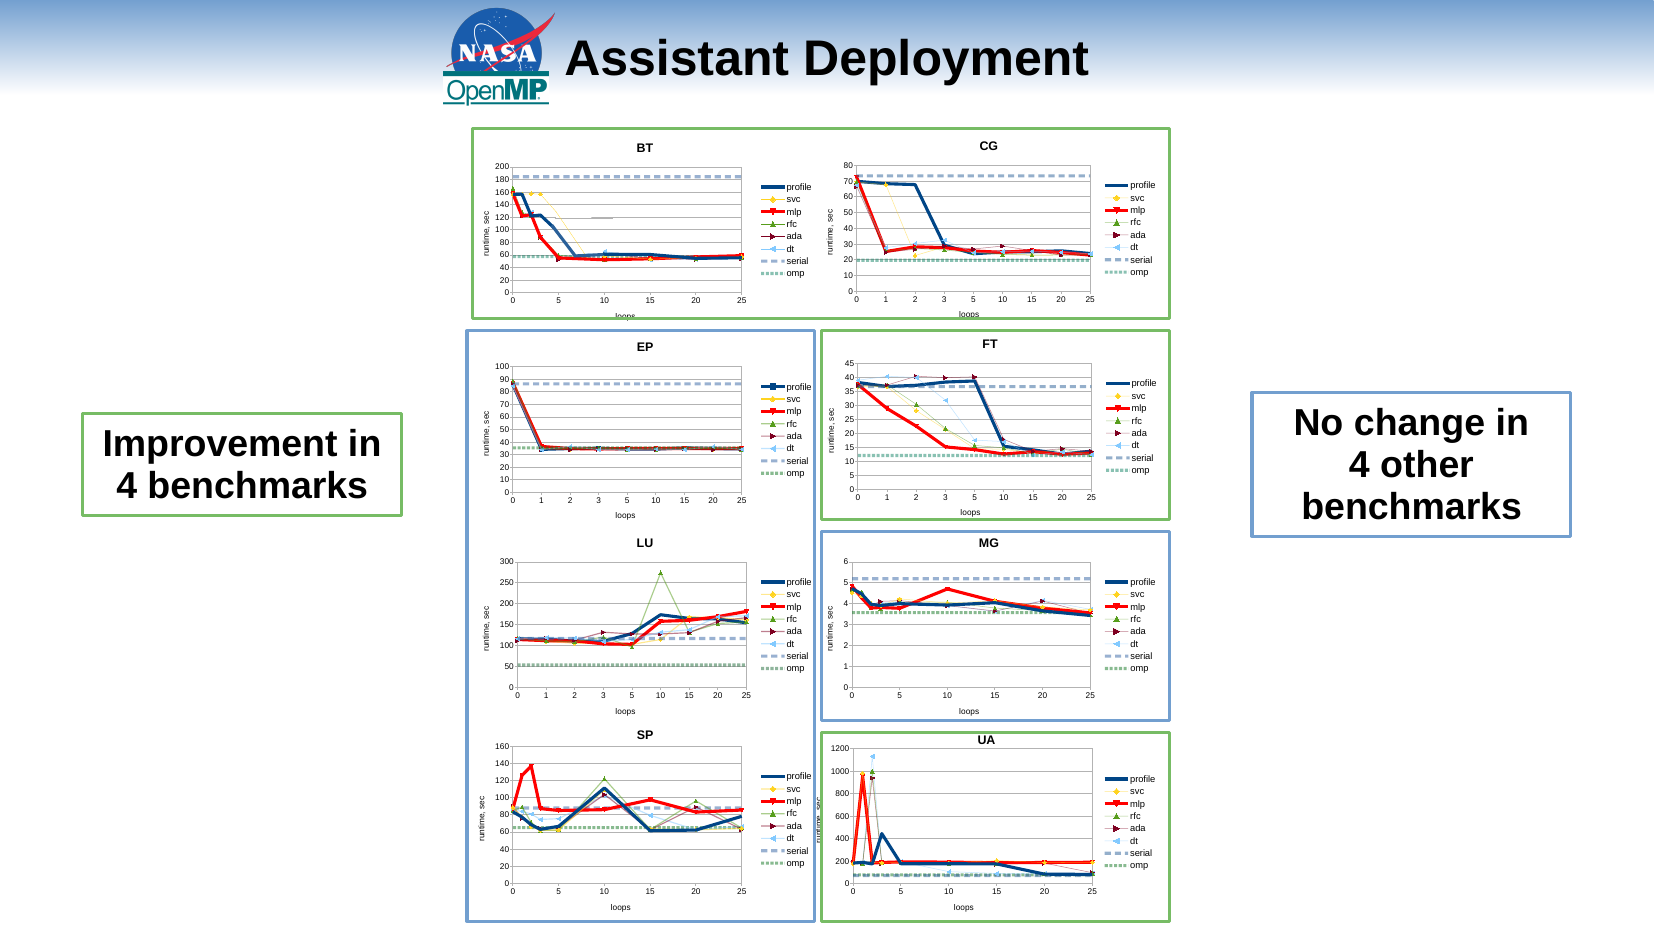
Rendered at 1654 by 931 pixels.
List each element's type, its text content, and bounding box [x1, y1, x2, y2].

text_box No change in 4 other benchmarks [1251, 392, 1571, 537]
picture [472, 332, 813, 920]
picture [474, 130, 1163, 317]
text_box Assistant Deployment [0, 0, 1654, 116]
picture [823, 533, 1163, 719]
text_box Improvement in 4 benchmarks [82, 413, 402, 516]
picture [472, 320, 1163, 922]
picture [443, 7, 556, 110]
picture [823, 734, 1163, 920]
picture [823, 332, 1163, 518]
